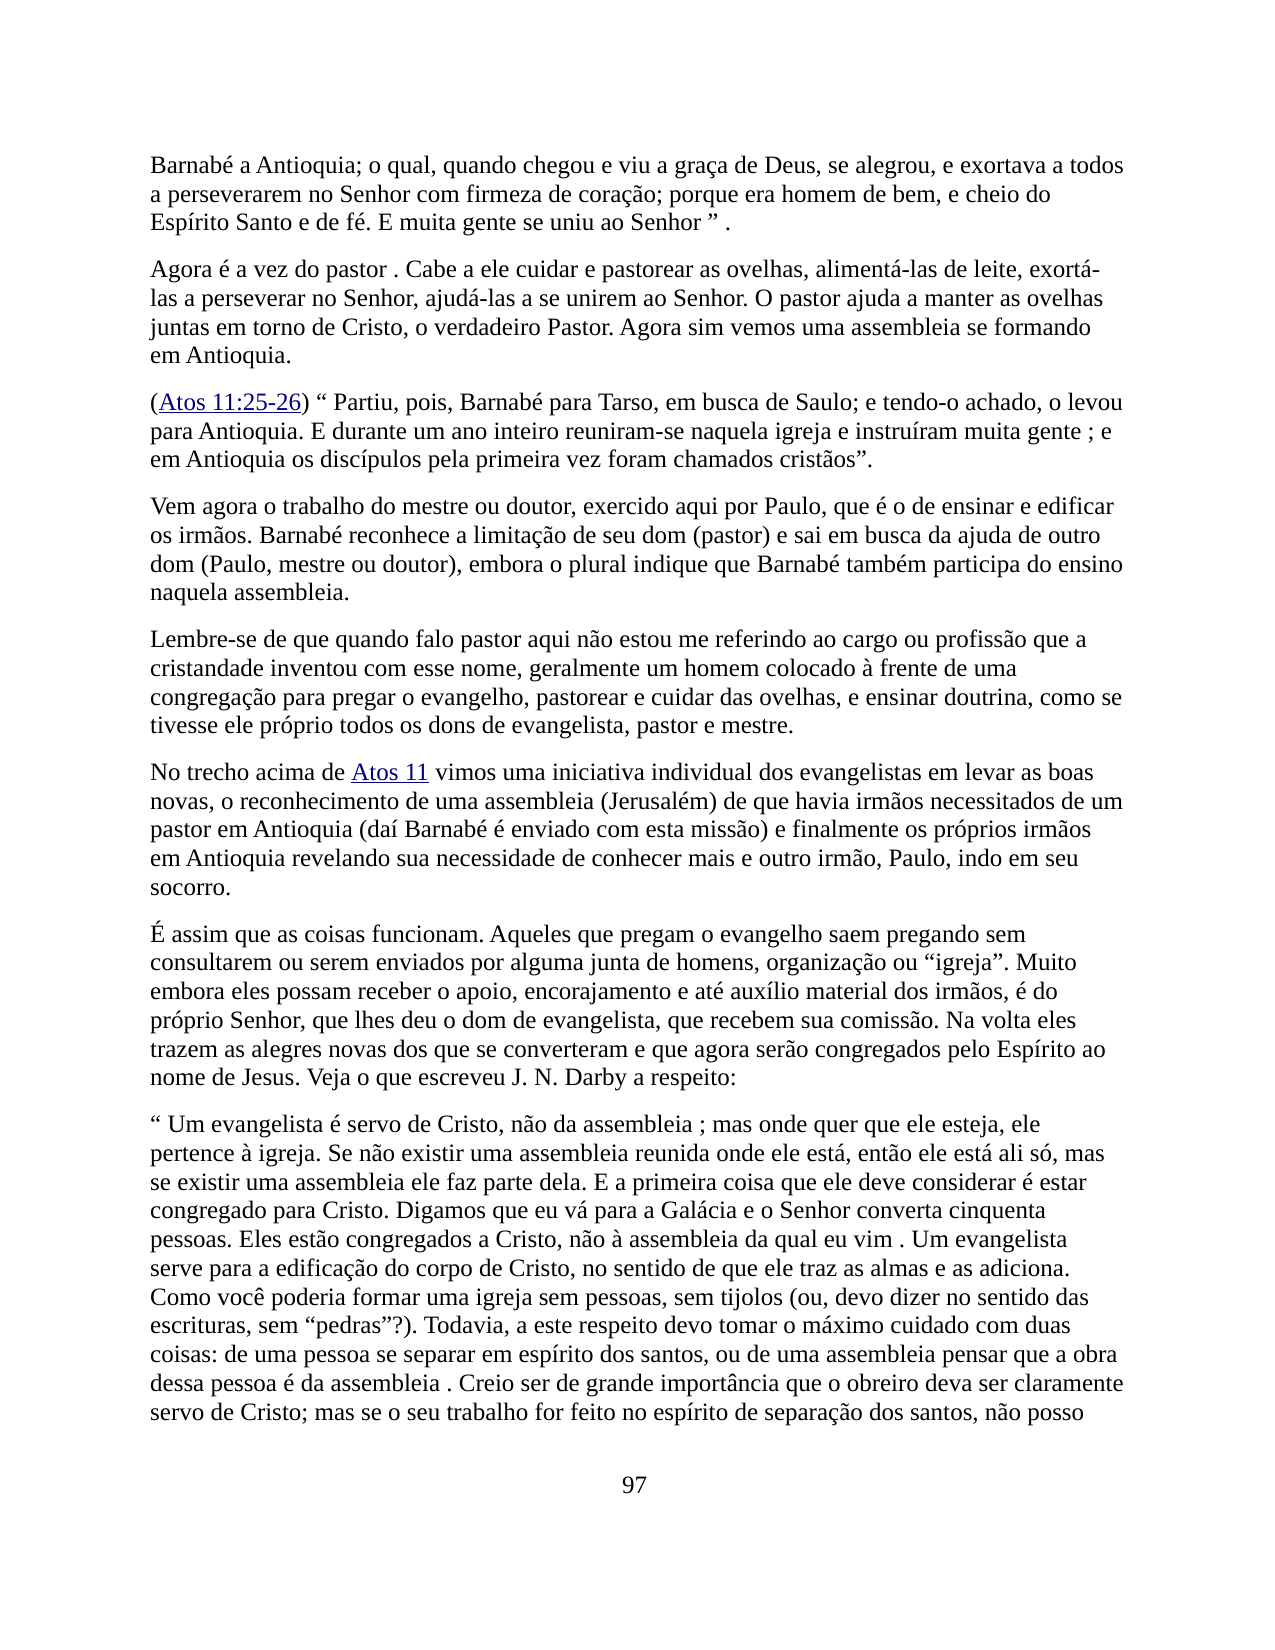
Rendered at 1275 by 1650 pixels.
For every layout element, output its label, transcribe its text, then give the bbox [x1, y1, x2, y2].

text É assim que as coisas funcionam. Aqueles que pregam o evangelho saem pregando sem consultarem ou serem enviados por alguma junta de homens, organização ou “igreja”. Muito embora eles possam receber o apoio, encorajamento e até auxílio material dos irmãos, é do próprio Senhor, que lhes deu o dom de evangelista, que recebem sua comissão. Na volta eles trazem as alegres novas dos que se converteram e que agora serão congregados pelo Espírito ao nome de Jesus. Veja o que escreveu J. N. Darby a respeito: [150, 919, 1125, 1091]
text No trecho acima de Atos 11 vimos uma iniciativa individual dos evangelistas em levar as boas novas, o reconhecimento de uma assembleia (Jerusalém) de que havia irmãos necessitados de um pastor em Antioquia (daí Barnabé é enviado com esta missão) e finalmente os próprios irmãos em Antioquia revelando sua necessidade de conhecer mais e outro irmão, Paulo, indo em seu socorro. [150, 757, 1125, 901]
text Vem agora o trabalho do mestre ou doutor, exercido aqui por Paulo, que é o de ensinar e edificar os irmãos. Barnabé reconhece a limitação de seu dom (pastor) e sai em busca da ajuda de outro dom (Paulo, mestre ou doutor), embora o plural indique que Barnabé também participa do ensino naquela assembleia. [150, 491, 1125, 606]
text Barnabé a Antioquia; o qual, quando chegou e viu a graça de Deus, se alegrou, e exortava a todos a perseverarem no Senhor com firmeza de coração; porque era homem de bem, e cheio do Espírito Santo e de fé. E muita gente se uniu ao Senhor ” . [150, 150, 1125, 236]
text Lembre-se de que quando falo pastor aqui não estou me referindo ao cargo ou profissão que a cristandade inventou com esse nome, geralmente um homem colocado à frente de uma congregação para pregar o evangelho, pastorear e cuidar das ovelhas, e ensinar doutrina, como se tivesse ele próprio todos os dons de evangelista, pastor e mestre. [150, 624, 1125, 739]
text “ Um evangelista é servo de Cristo, não da assembleia ; mas onde quer que ele esteja, ele pertence à igreja. Se não existir uma assembleia reunida onde ele está, então ele está ali só, mas se existir uma assembleia ele faz parte dela. E a primeira coisa que ele deve considerar é estar congregado para Cristo. Digamos que eu vá para a Galácia e o Senhor converta cinquenta pessoas. Eles estão congregados a Cristo, não à assembleia da qual eu vim . Um evangelista serve para a edificação do corpo de Cristo, no sentido de que ele traz as almas e as adiciona. Como você poderia formar uma igreja sem pessoas, sem tijolos (ou, devo dizer no sentido das escrituras, sem “pedras”?). Todavia, a este respeito devo tomar o máximo cuidado com duas coisas: de uma pessoa se separar em espírito dos santos, ou de uma assembleia pensar que a obra dessa pessoa é da assembleia . Creio ser de grande importância que o obreiro deva ser claramente servo de Cristo; mas se o seu trabalho for feito no espírito de separação dos santos, não posso [150, 1109, 1125, 1425]
text (Atos 11:25-26) “ Partiu, pois, Barnabé para Tarso, em busca de Saulo; e tendo-o achado, o levou para Antioquia. E durante um ano inteiro reuniram-se naquela igreja e instruíram muita gente ; e em Antioquia os discípulos pela primeira vez foram chamados cristãos”. [150, 387, 1125, 473]
text Agora é a vez do pastor . Cabe a ele cuidar e pastorear as ovelhas, alimentá-las de leite, exortá-las a perseverar no Senhor, ajudá-las a se unirem ao Senhor. O pastor ajuda a manter as ovelhas juntas em torno de Cristo, o verdadeiro Pastor. Agora sim vemos uma assembleia se formando em Antioquia. [150, 254, 1125, 369]
